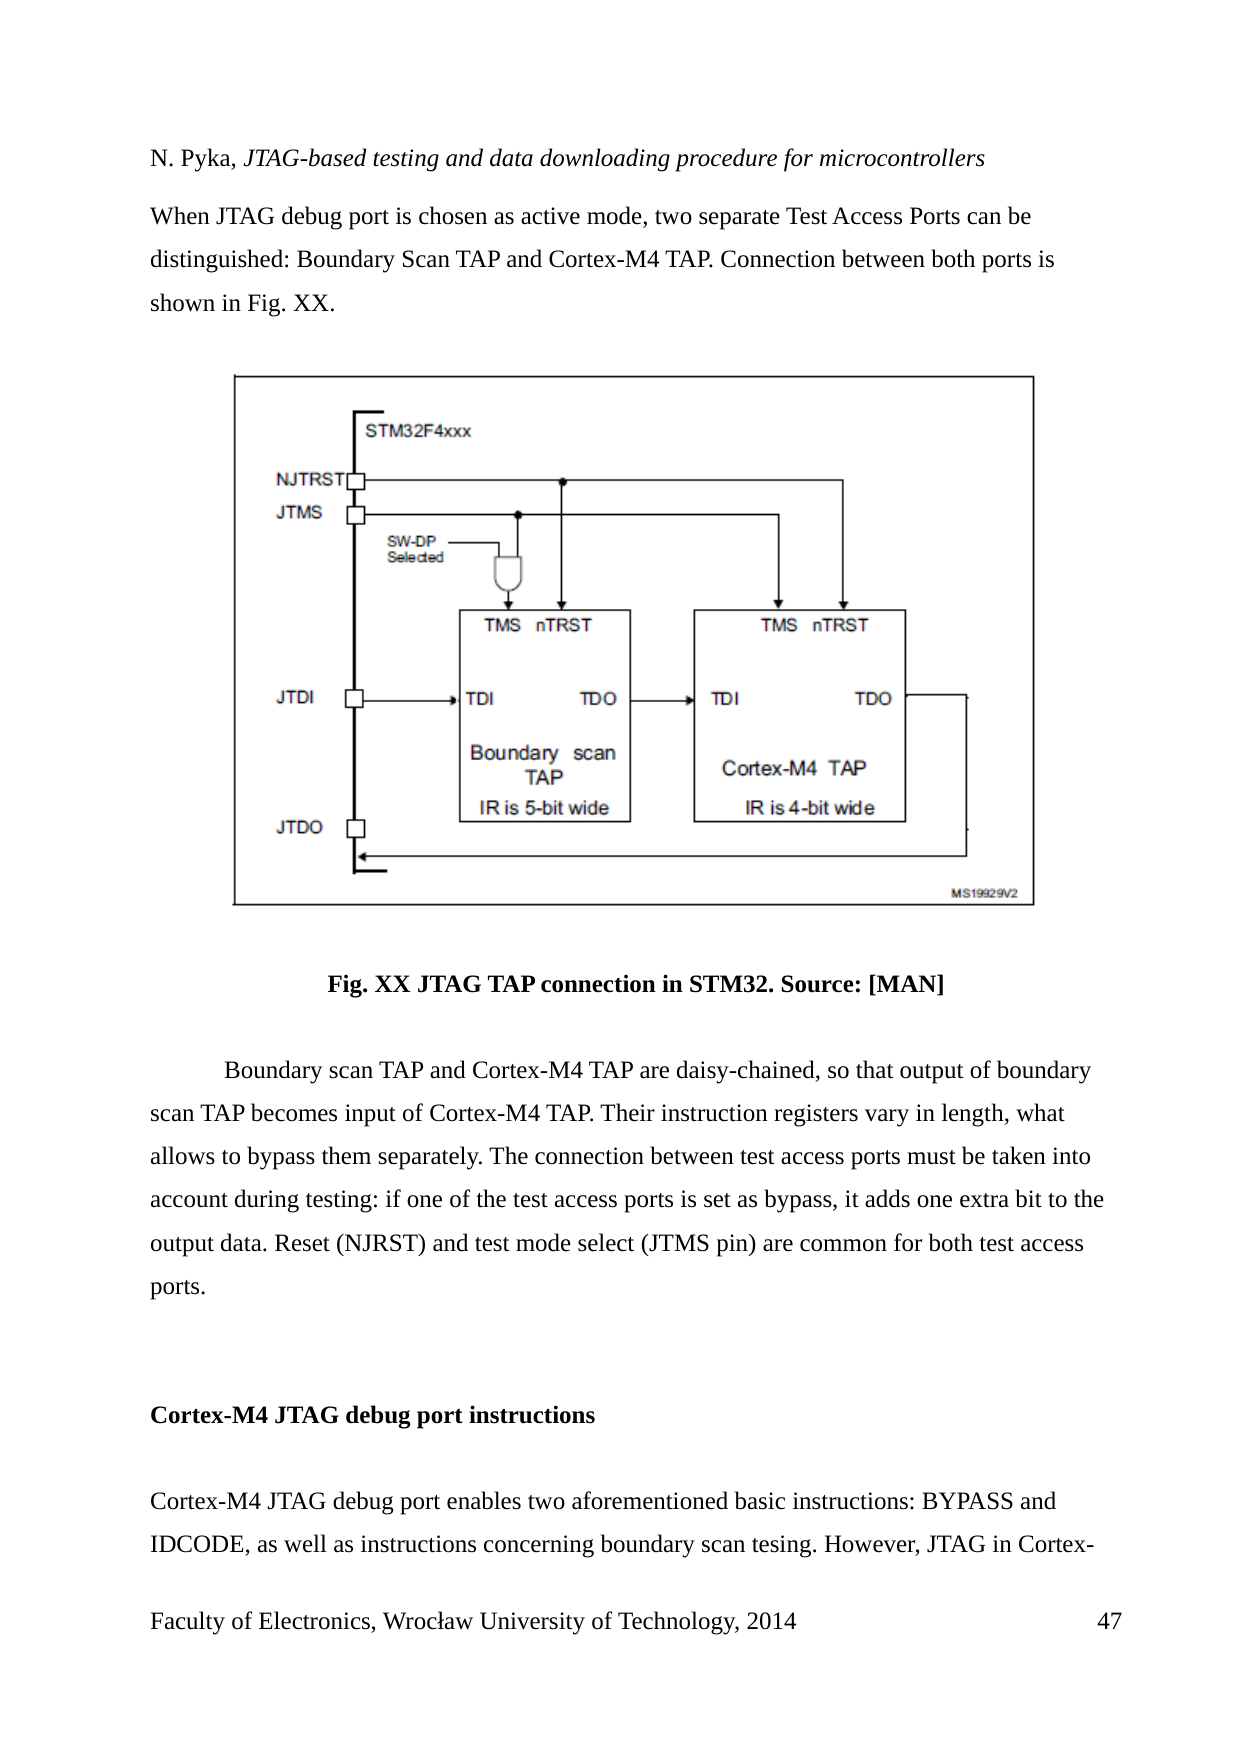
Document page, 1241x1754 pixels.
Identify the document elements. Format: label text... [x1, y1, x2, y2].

picture [228, 373, 1044, 912]
text Boundary scan TAP and Cortex-M4 TAP are daisy-chained, so that output of boundary scan TAP becomes input of Cortex-M4 TAP. Their instruction registers vary in length, what allows to bypass them separately. The connection between test access ports must be taken into account during testing: if one of the test access ports is set as bypass, it adds one extra bit to the output data. Reset (NJRST) and test mode select (JTMS pin) are common for both test access ports. [150, 1055, 1122, 1299]
text Fig. XX JTAG TAP connection in STM32. Source: [MAN] [150, 969, 1122, 998]
text Cortex-M4 JTAG debug port enables two aforementioned basic instructions: BYPASS and IDCODE, as well as instructions concerning boundary scan tesing. However, JTAG in Cortex- [150, 1486, 1122, 1558]
text When JTAG debug port is chosen as active mode, two separate Test Access Ports can be distinguished: Boundary Scan TAP and Cortex-M4 TAP. Connection between both ports is shown in Fig. XX. [150, 201, 1122, 316]
text Cortex-M4 JTAG debug port instructions [150, 1400, 1122, 1429]
